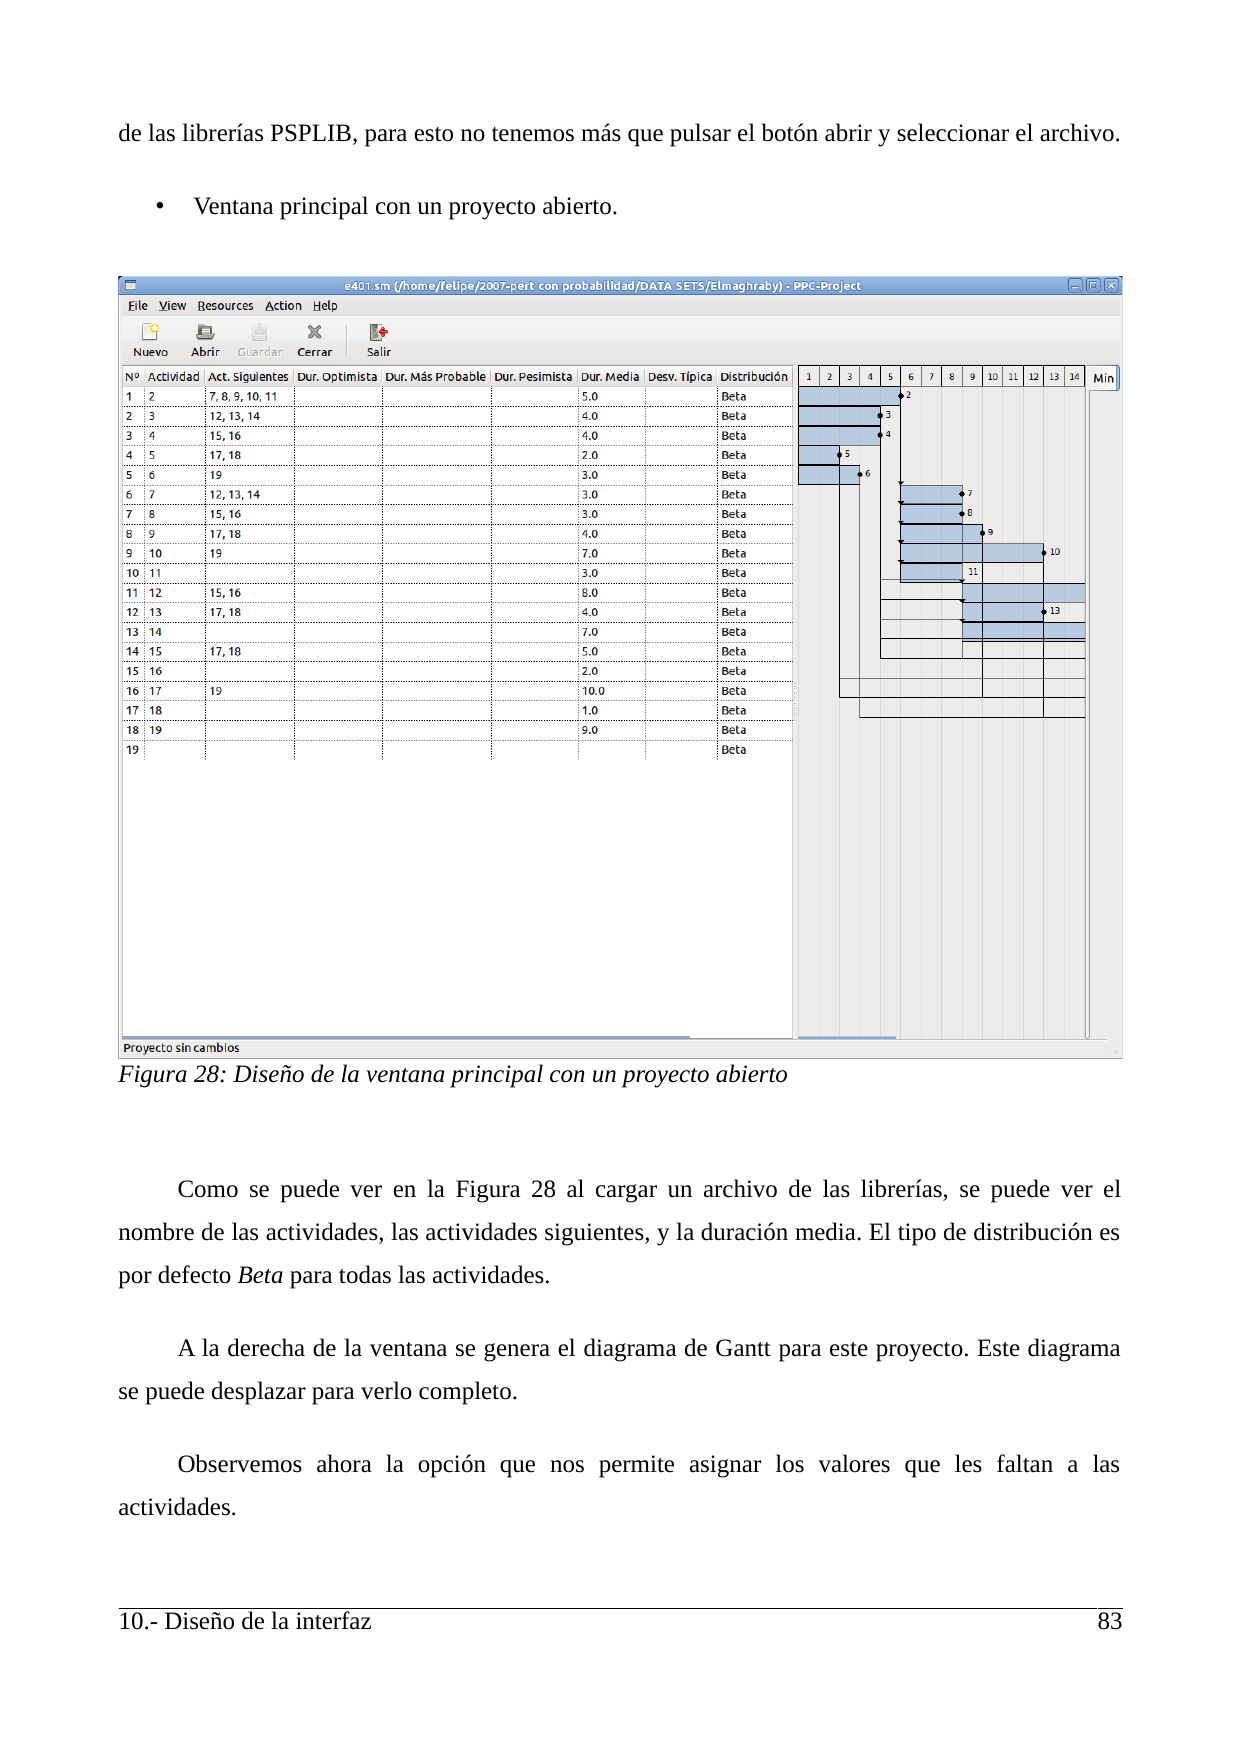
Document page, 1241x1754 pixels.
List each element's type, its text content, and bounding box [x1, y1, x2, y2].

text Observemos ahora la opción que nos permite asignar los valores que les faltan a las actividades. [118, 1449, 1122, 1521]
text A la derecha de la ventana se genera el diagrama de Gantt para este proyecto. Este diagrama se puede desplazar para verlo completo. [118, 1333, 1122, 1405]
list Ventana principal con un proyecto abierto. [156, 191, 1122, 219]
text Como se puede ver en la Figura 28 al cargar un archivo de las librerías, se puede ver el nombre de las actividades, las actividades siguientes, y la duración media. El tipo de distribución es por defecto Beta para todas las actividades. [118, 1174, 1122, 1289]
text Figura 28: Diseño de la ventana principal con un proyecto abierto [118, 1059, 1122, 1087]
text de las librerías PSPLIB, para esto no tenemos más que pulsar el botón abrir y seleccionar el archivo. [118, 118, 1122, 147]
picture [118, 276, 1123, 1059]
